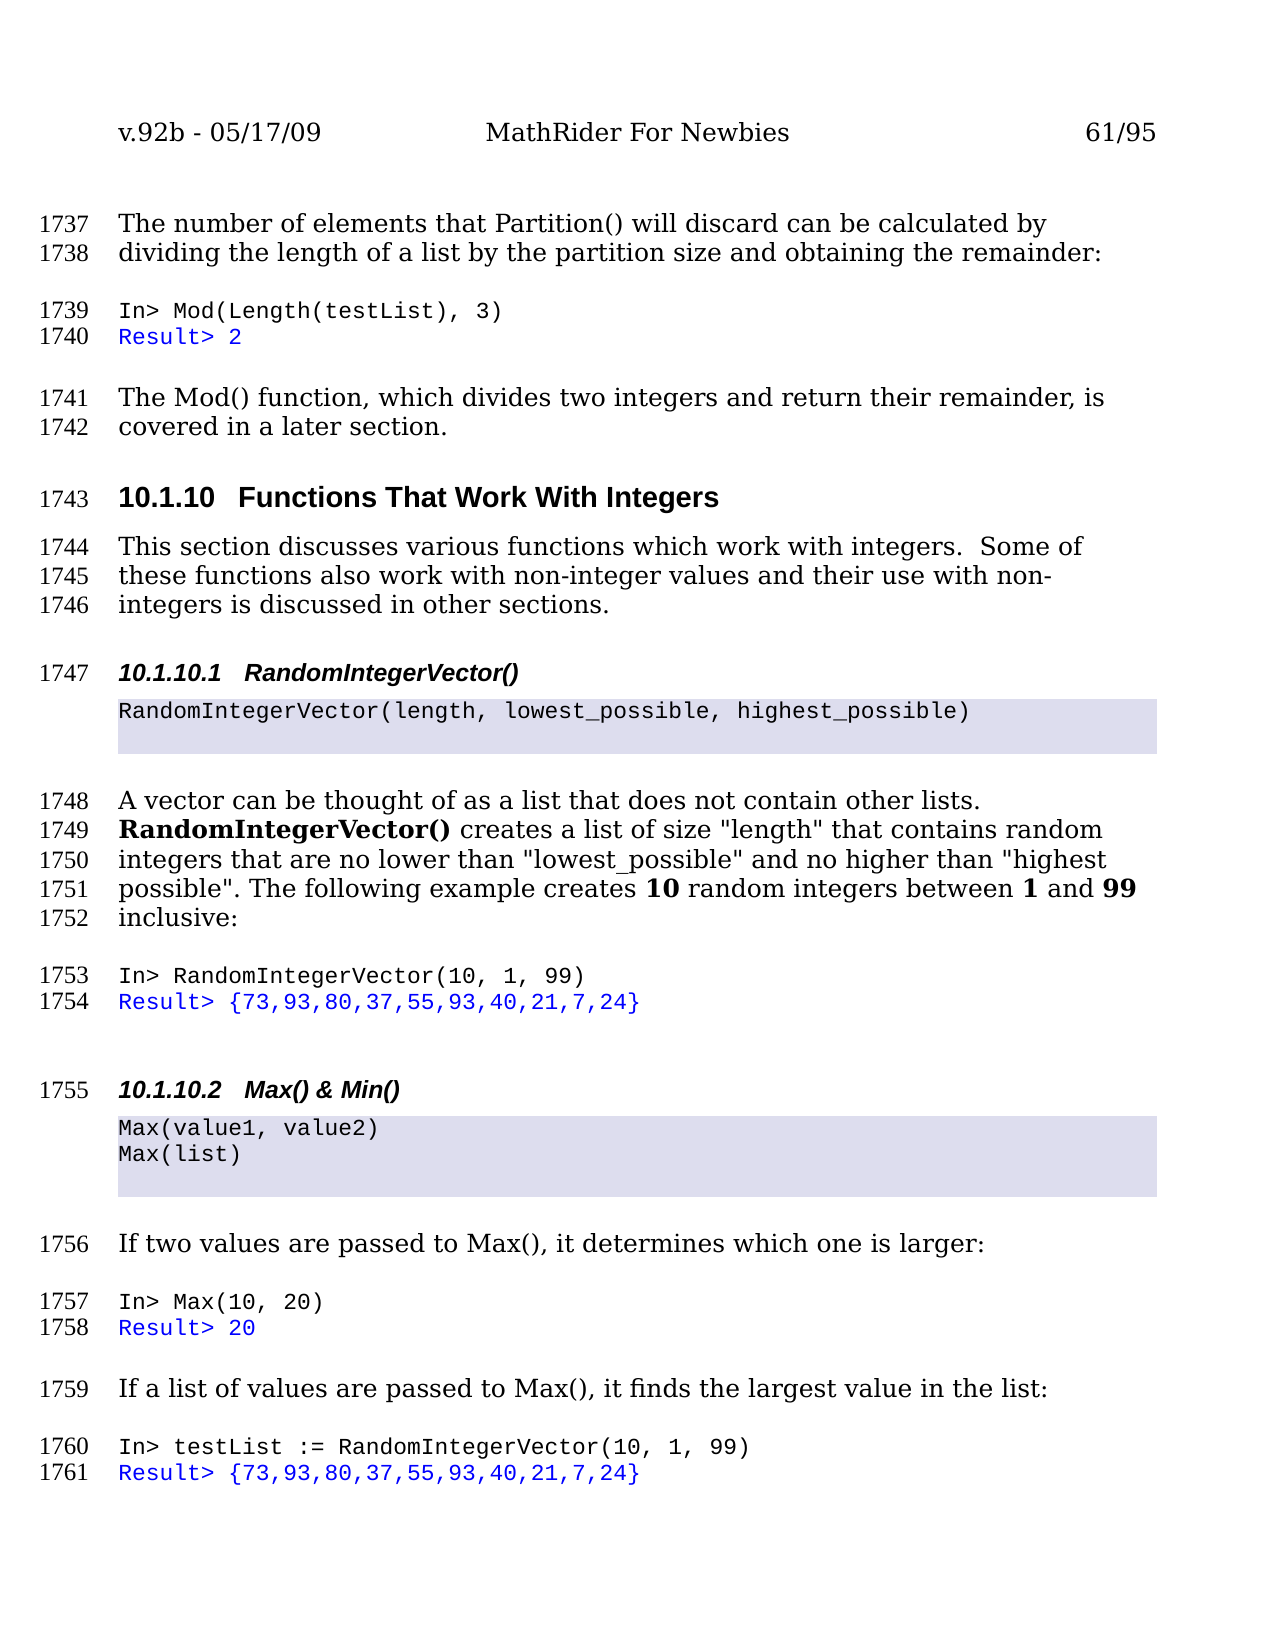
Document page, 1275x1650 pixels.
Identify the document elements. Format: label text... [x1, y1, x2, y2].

text A vector can be thought of as a list that does not contain other lists. RandomIntegerVector() creates a list of size "length" that contains random integers that are no lower than "lowest_possible" and no higher than "highest possible". The following example creates 10 random integers between 1 and 99 inclusive: [118, 786, 1157, 933]
subtitle RandomIntegerVector() [118, 658, 1157, 687]
text In> RandomIntegerVector(10, 1, 99) [118, 964, 1157, 991]
table_header RandomIntegerVector(length, lowest_possible, highest_possible) [118, 699, 1157, 754]
text This section discusses various functions which work with integers. Some of these functions also work with non-integer values and their use with non-integers is discussed in other sections. [118, 532, 1157, 619]
table_header Max(value1, value2) Max(list) [118, 1116, 1157, 1197]
subtitle Max() & Min() [118, 1075, 1157, 1104]
text In> testList := RandomIntegerVector(10, 1, 99) [118, 1435, 1157, 1461]
text The number of elements that Partition() will discard can be calculated by dividing the length of a list by the partition size and obtaining the remainder: [118, 209, 1157, 267]
text Result> {73,93,80,37,55,93,40,21,7,24} [118, 1461, 1157, 1487]
text In> Max(10, 20) [118, 1290, 1157, 1316]
text Result> 20 [118, 1316, 1157, 1342]
text Result> {73,93,80,37,55,93,40,21,7,24} [118, 991, 1157, 1016]
text Result> 2 [118, 325, 1157, 351]
text If two values are passed to Max(), it determines which one is larger: [118, 1229, 1157, 1258]
text If a list of values are passed to Max(), it finds the largest value in the list: [118, 1374, 1157, 1403]
text The Mod() function, which divides two integers and return their remainder, is covered in a later section. [118, 383, 1157, 441]
text In> Mod(Length(testList), 3) [118, 299, 1157, 325]
subtitle Functions That Work With Integers [118, 480, 1157, 514]
